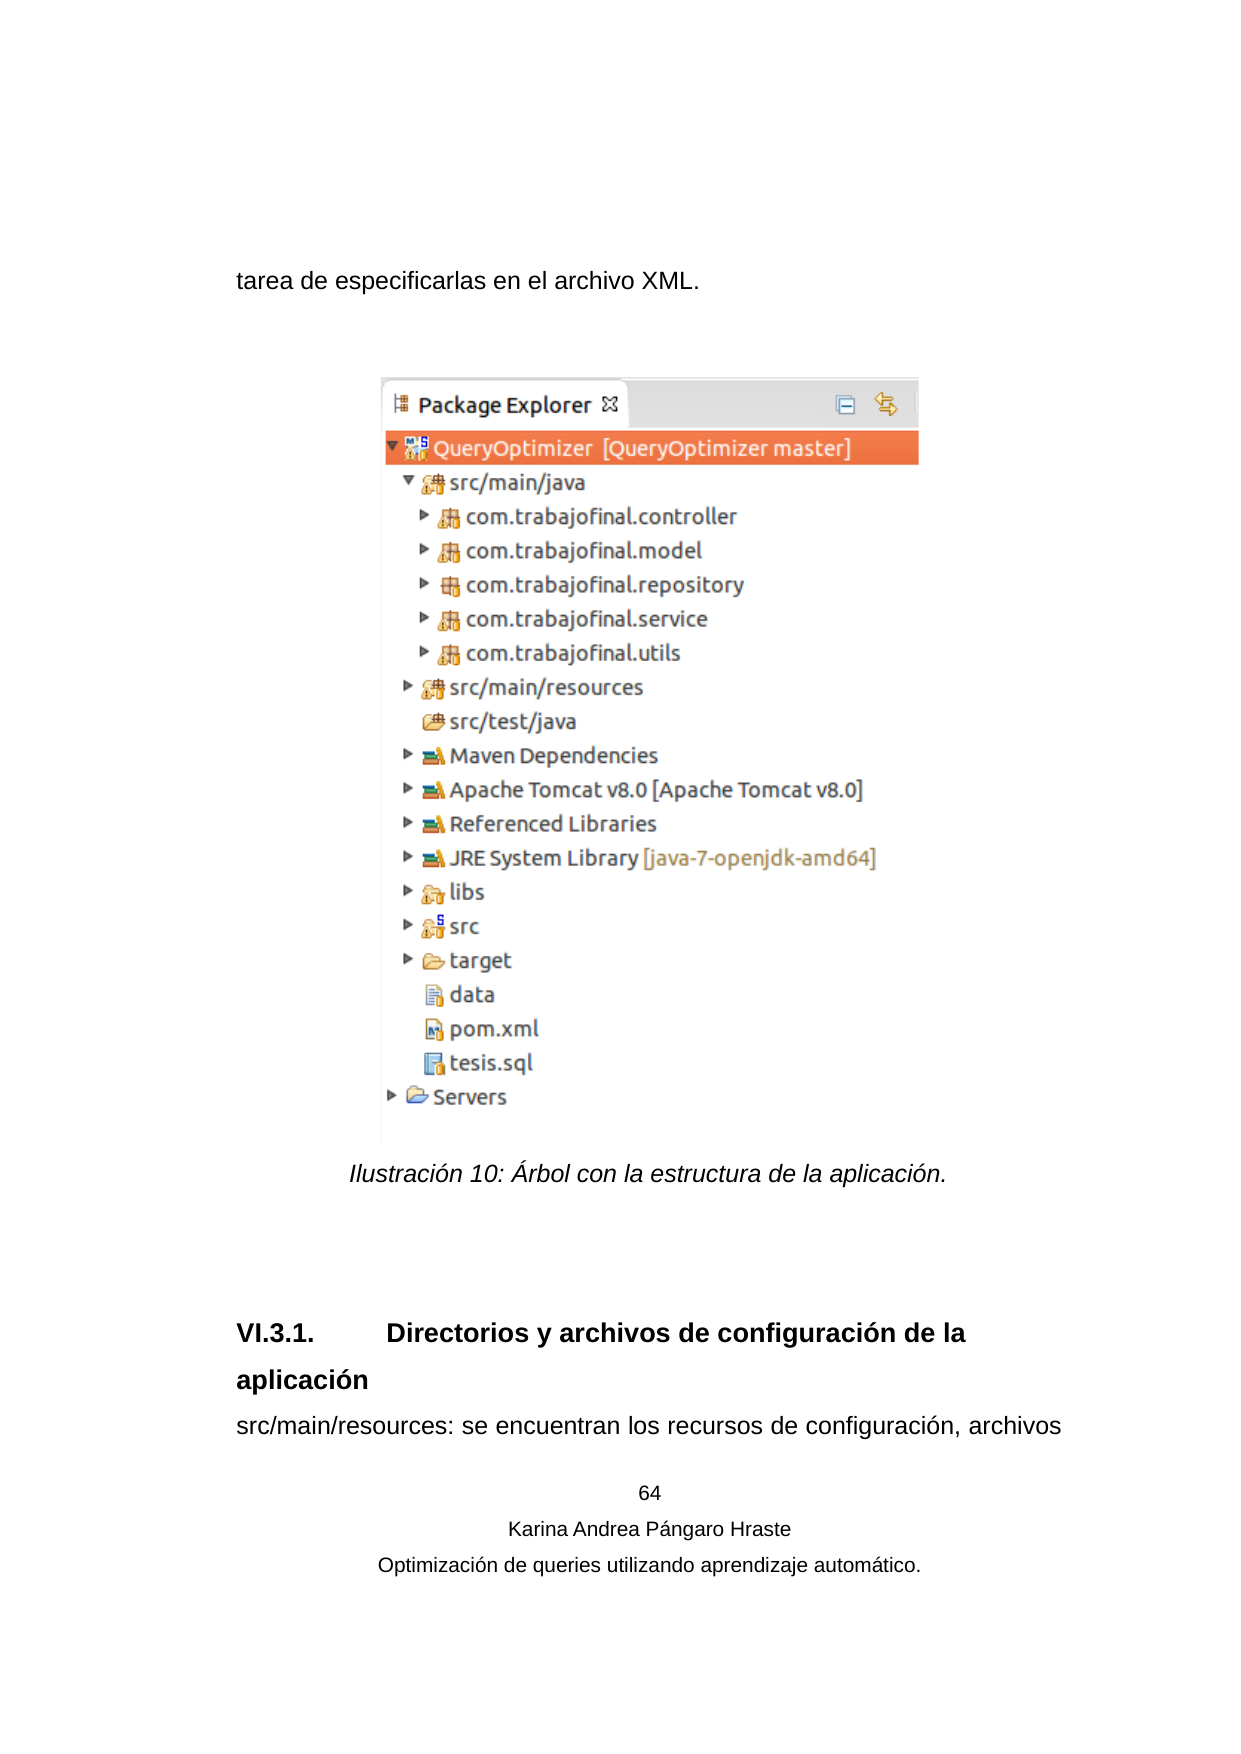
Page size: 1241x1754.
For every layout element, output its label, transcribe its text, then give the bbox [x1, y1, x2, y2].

text src/main/resources: se encuentran los recursos de configuración, archivos [236, 1411, 1063, 1439]
picture [380, 377, 919, 1145]
subtitle Directorios y archivos de configuración de la aplicación [236, 1317, 1063, 1395]
text Ilustración 10: Árbol con la estructura de la aplicación. [236, 1145, 1063, 1187]
text tarea de especificarlas en el archivo XML. [236, 266, 1063, 294]
